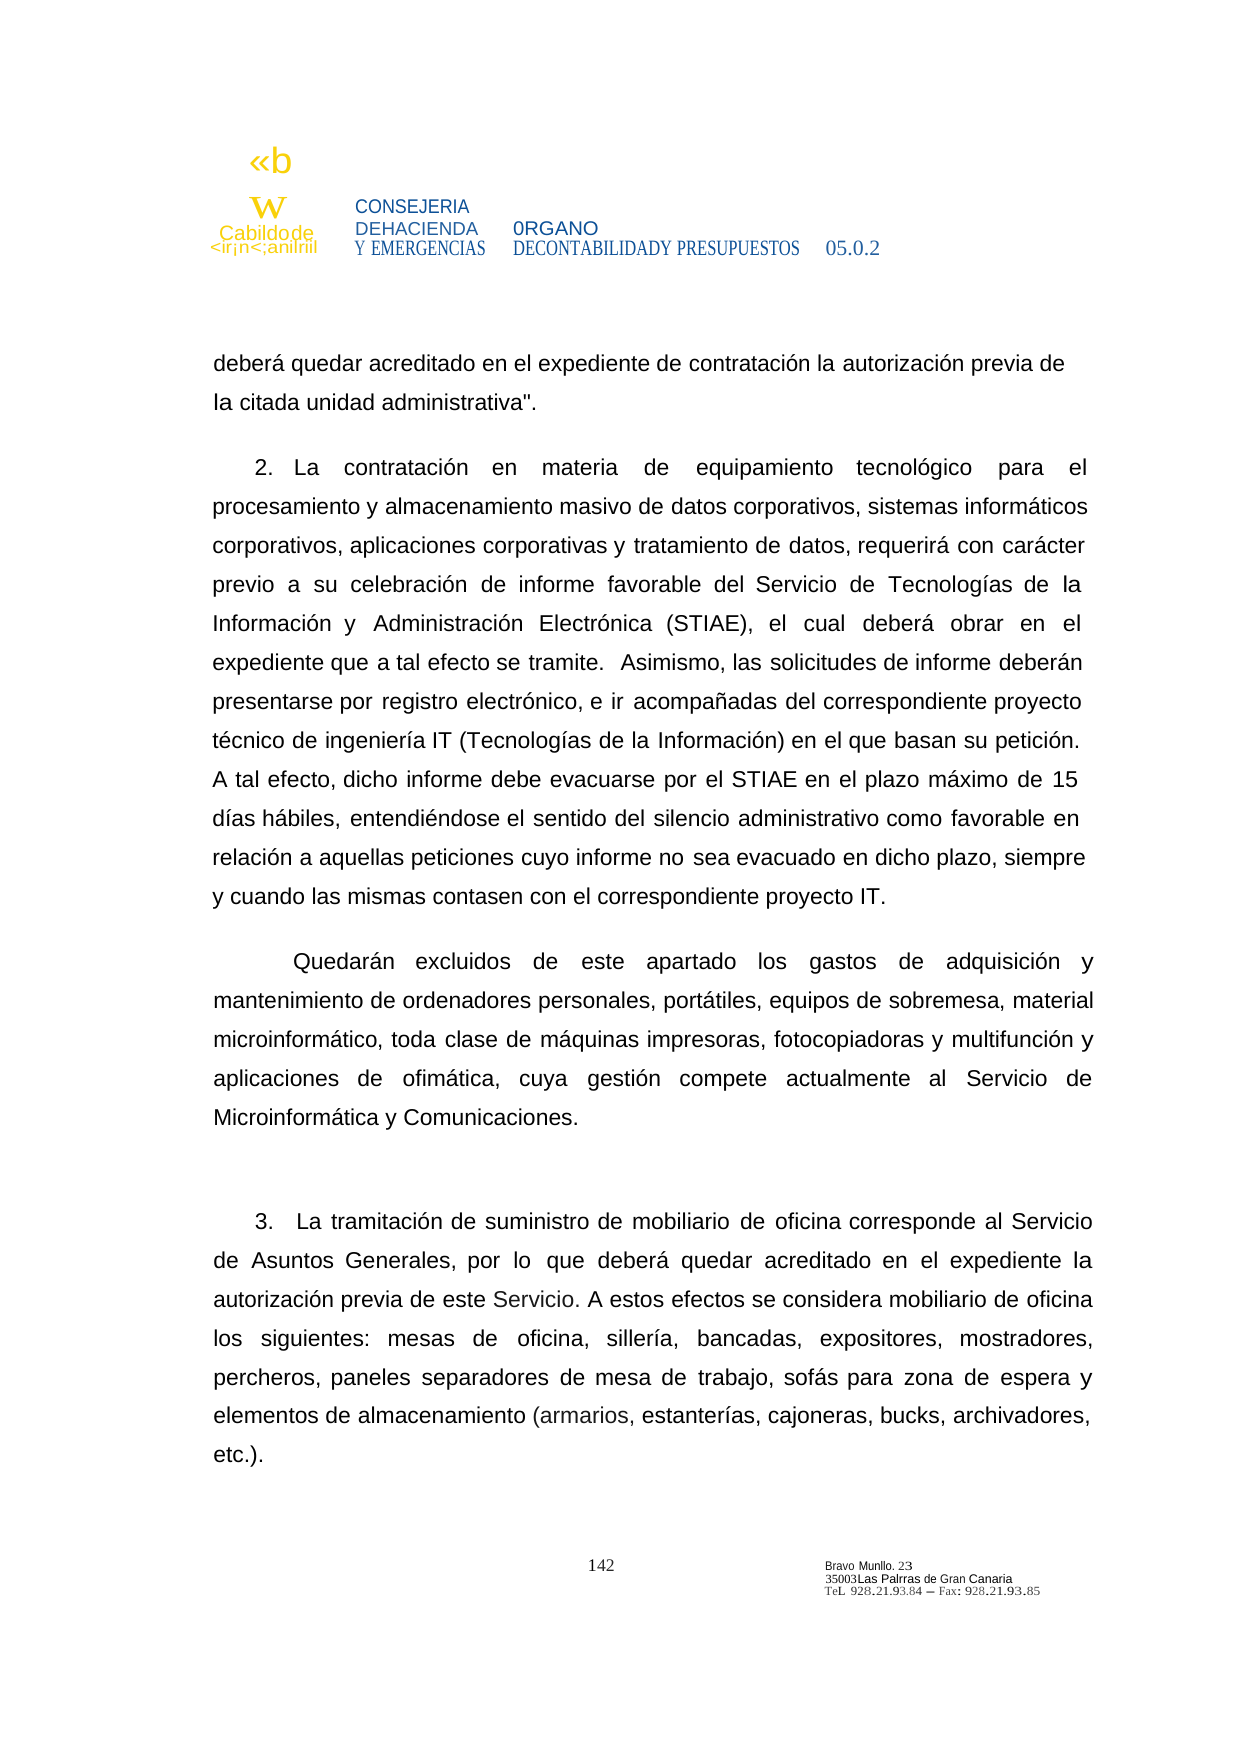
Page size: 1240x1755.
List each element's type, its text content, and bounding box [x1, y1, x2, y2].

text Quedarán excluidos de este apartado los gastos de adquisición y mantenimiento de ordenadores personales, portátiles, equipos de sobremesa, material microinformático, toda clase de máquinas impresoras, fotocopiadoras y multifunción y aplicaciones de ofimática, cuya gestión compete actualmente al Servicio de Microinformática y Comunicaciones. [213, 948, 1094, 1130]
text 35003Las Palrras de Gran Canaria [825, 1574, 1240, 1586]
text 142 Bravo Munllo. 23 [588, 1555, 1240, 1574]
text etc.). [213, 1441, 1240, 1467]
text deberá quedar acreditado en el expediente de contratación la autorización previa de la citada unidad administrativa". [213, 350, 1090, 415]
text 3. La tramitación de suministro de mobiliario de oficina corresponde al Servicio de Asuntos Generales, por lo que deberá quedar acreditado en el expediente la autorización previa de este Servicio. A estos efectos se considera mobiliario de oficina los siguientes: mesas de oficina, sillería, bancadas, expositores, mostradores, percheros, paneles separadores de mesa de trabajo, sofás para zona de espera y elementos de almacenamiento (armarios, estanterías, cajoneras, bucks, archivadores, [213, 1208, 1093, 1429]
text 2. La contratación en materia de equipamiento tecnológico para el procesamiento y almacenamiento masivo de datos corporativos, sistemas informáticos corporativos, aplicaciones corporativas y tratamiento de datos, requerirá con carácter previo a su celebración de informe favorable del Servicio de Tecnologías de la Información y Administración Electrónica (STIAE), el cual deberá obrar en el expediente que a tal efecto se tramite. Asimismo, las solicitudes de informe deberán presentarse por registro electrónico, e ir acompañadas del correspondiente proyecto técnico de ingeniería IT (Tecnologías de la Información) en el que basan su petición. A tal efecto, dicho informe debe evacuarse por el STIAE en el plazo máximo de 15 días hábiles, entendiéndose el sentido del silencio administrativo como favorable en relación a aquellas peticiones cuyo informe no sea evacuado en dicho plazo, siempre y cuando las mismas contasen con el correspondiente proyecto IT. [212, 454, 1093, 909]
text TeL 928.21.93.84 - Fax: 928.21.93.85 [824, 1586, 1240, 1598]
